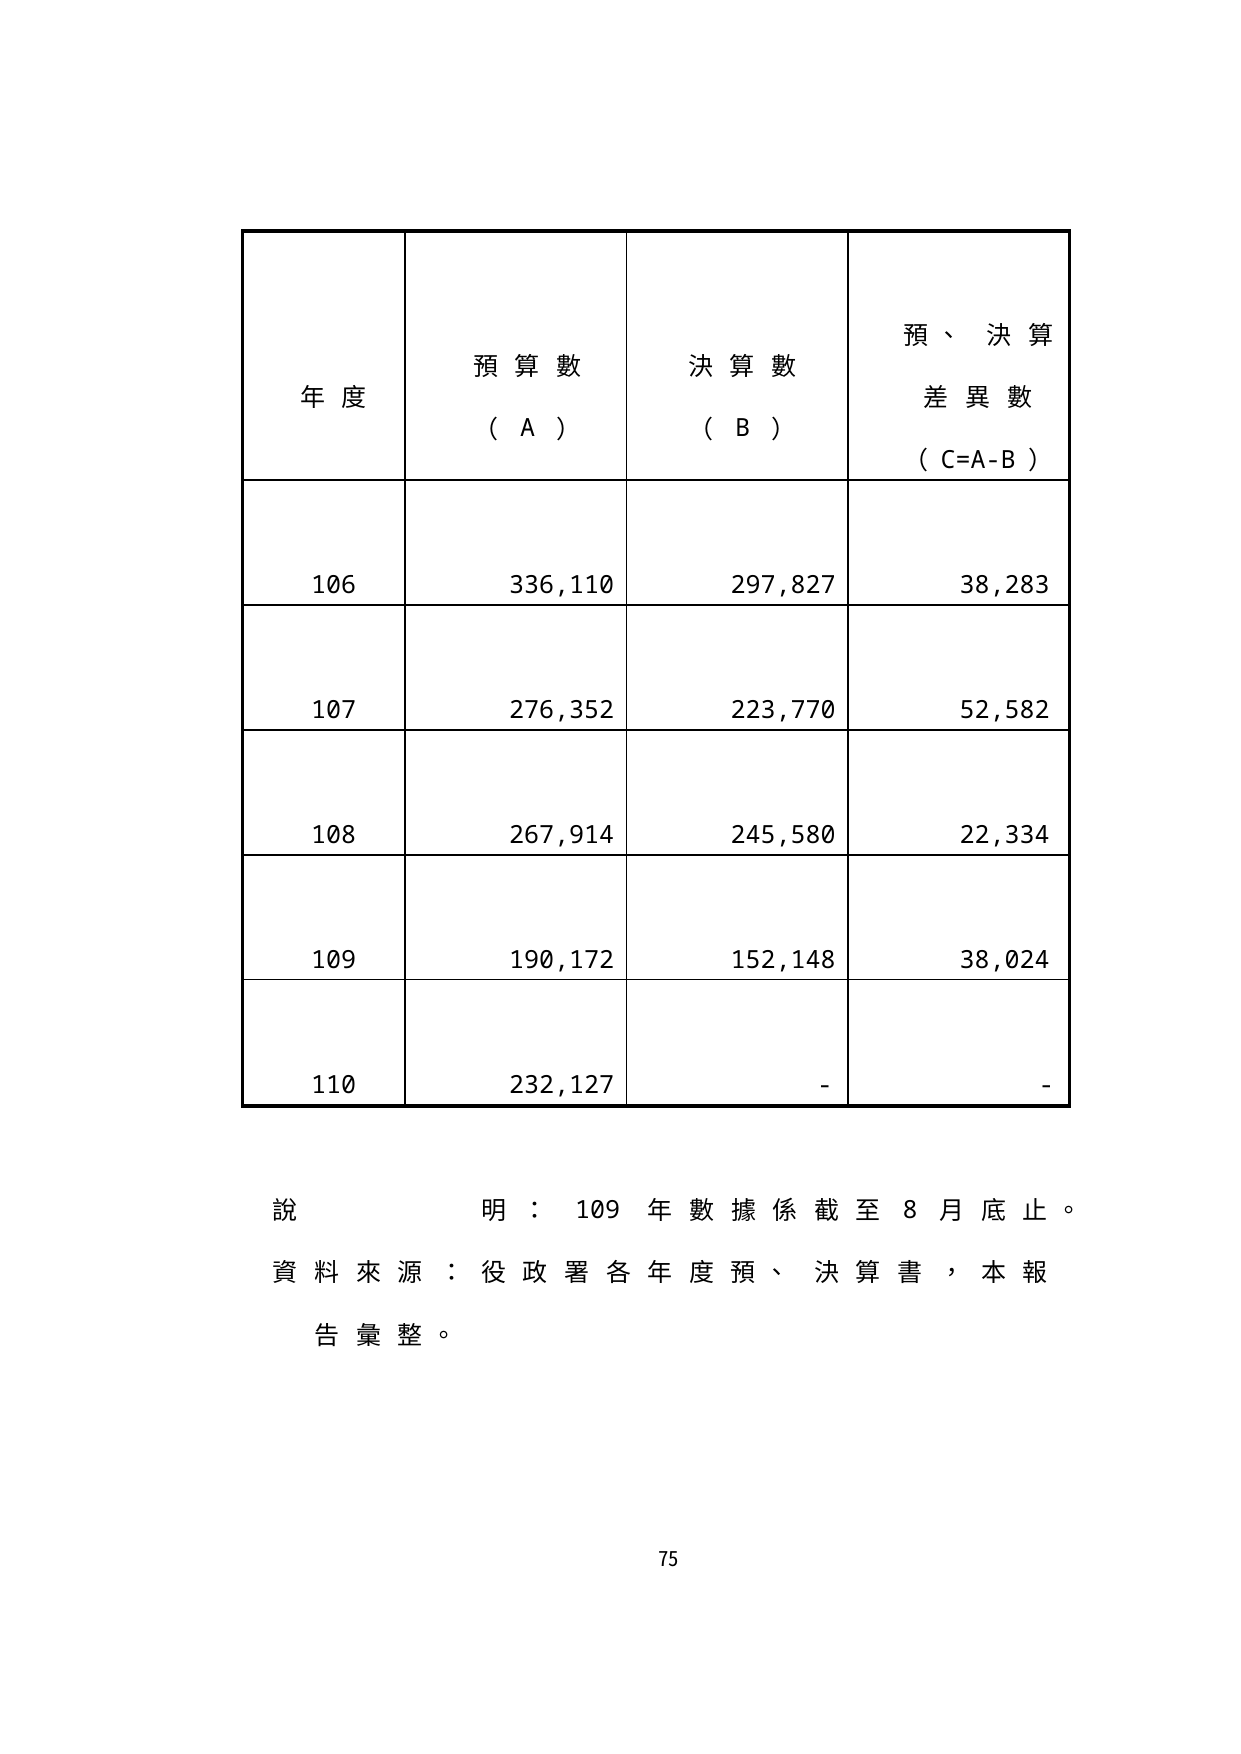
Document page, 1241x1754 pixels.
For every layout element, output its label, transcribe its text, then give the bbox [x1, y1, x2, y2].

table_cell 110 [244, 980, 404, 1104]
table_cell 109 [244, 856, 404, 979]
table_cell 232,127 [406, 980, 626, 1104]
table_cell 22,334 [849, 731, 1068, 854]
table_cell 190,172 [406, 856, 626, 979]
text 說 明：109年數據係截至8月底止。 [240, 1167, 1056, 1229]
table_cell 107 [244, 606, 404, 729]
table_cell 267,914 [406, 731, 626, 854]
table_header 預算數（A） [406, 233, 626, 479]
table_cell 152,148 [627, 856, 847, 979]
table_cell - [627, 980, 847, 1104]
table_cell 52,582 [849, 606, 1068, 729]
table_cell 38,024 [849, 856, 1068, 979]
text 資料來源：役政署各年度預、決算書，本報告彙整。 [240, 1229, 1056, 1354]
table_cell 276,352 [406, 606, 626, 729]
table_header 預、決算差異數（C=A-B） [849, 233, 1068, 479]
table_cell 223,770 [627, 606, 847, 729]
table_cell - [849, 980, 1068, 1104]
table_cell 106 [244, 481, 404, 604]
table_header 決算數（B） [627, 233, 847, 479]
table_cell 108 [244, 731, 404, 854]
table_cell 336,110 [406, 481, 626, 604]
table_cell 245,580 [627, 731, 847, 854]
table_cell 38,283 [849, 481, 1068, 604]
table_header 年度 [244, 233, 404, 479]
table_cell 297,827 [627, 481, 847, 604]
